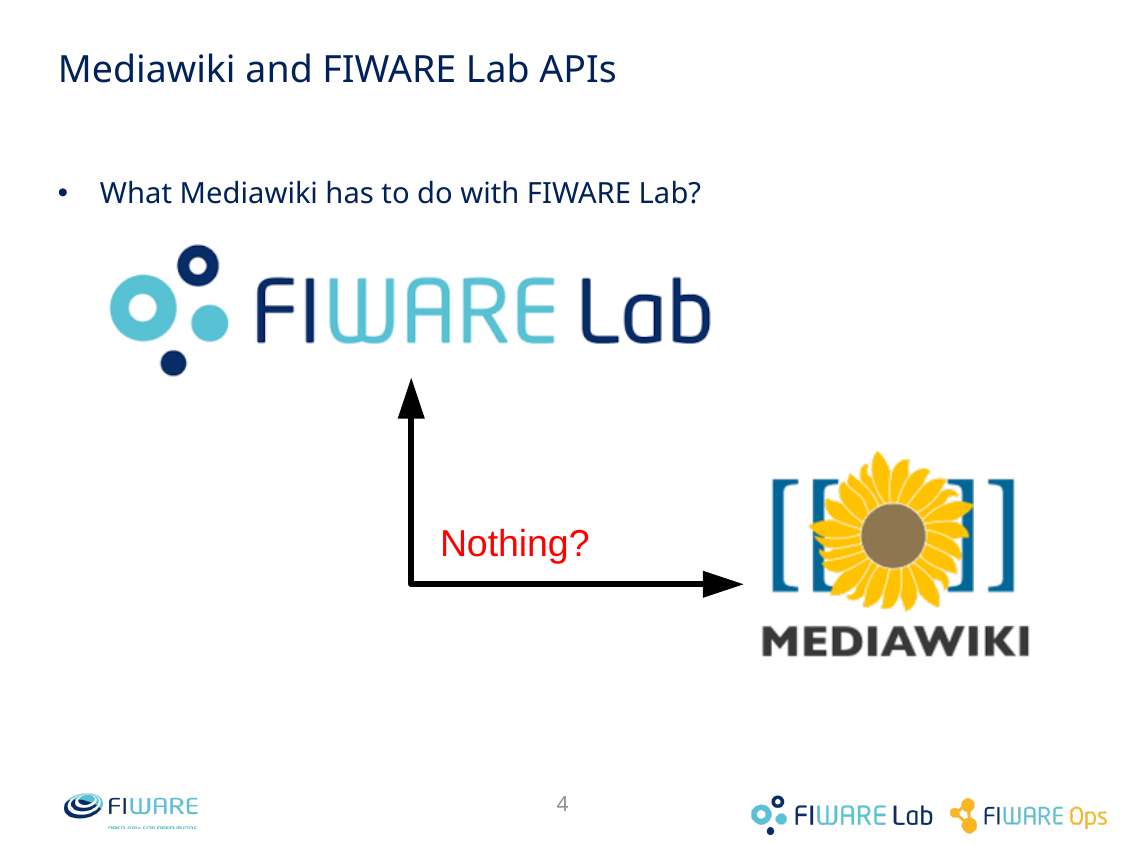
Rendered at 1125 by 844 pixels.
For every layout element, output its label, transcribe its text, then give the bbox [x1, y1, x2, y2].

list What Mediawiki has to do with FIWARE Lab? [42, 167, 1090, 774]
picture [60, 789, 203, 829]
picture [739, 782, 939, 843]
picture [743, 436, 1040, 733]
text_box Nothing? [425, 515, 615, 615]
picture [945, 793, 1113, 840]
slide_number 3 [498, 782, 626, 827]
picture [90, 242, 733, 378]
title Mediawiki and FIWARE Lab APIs [42, 35, 1021, 99]
